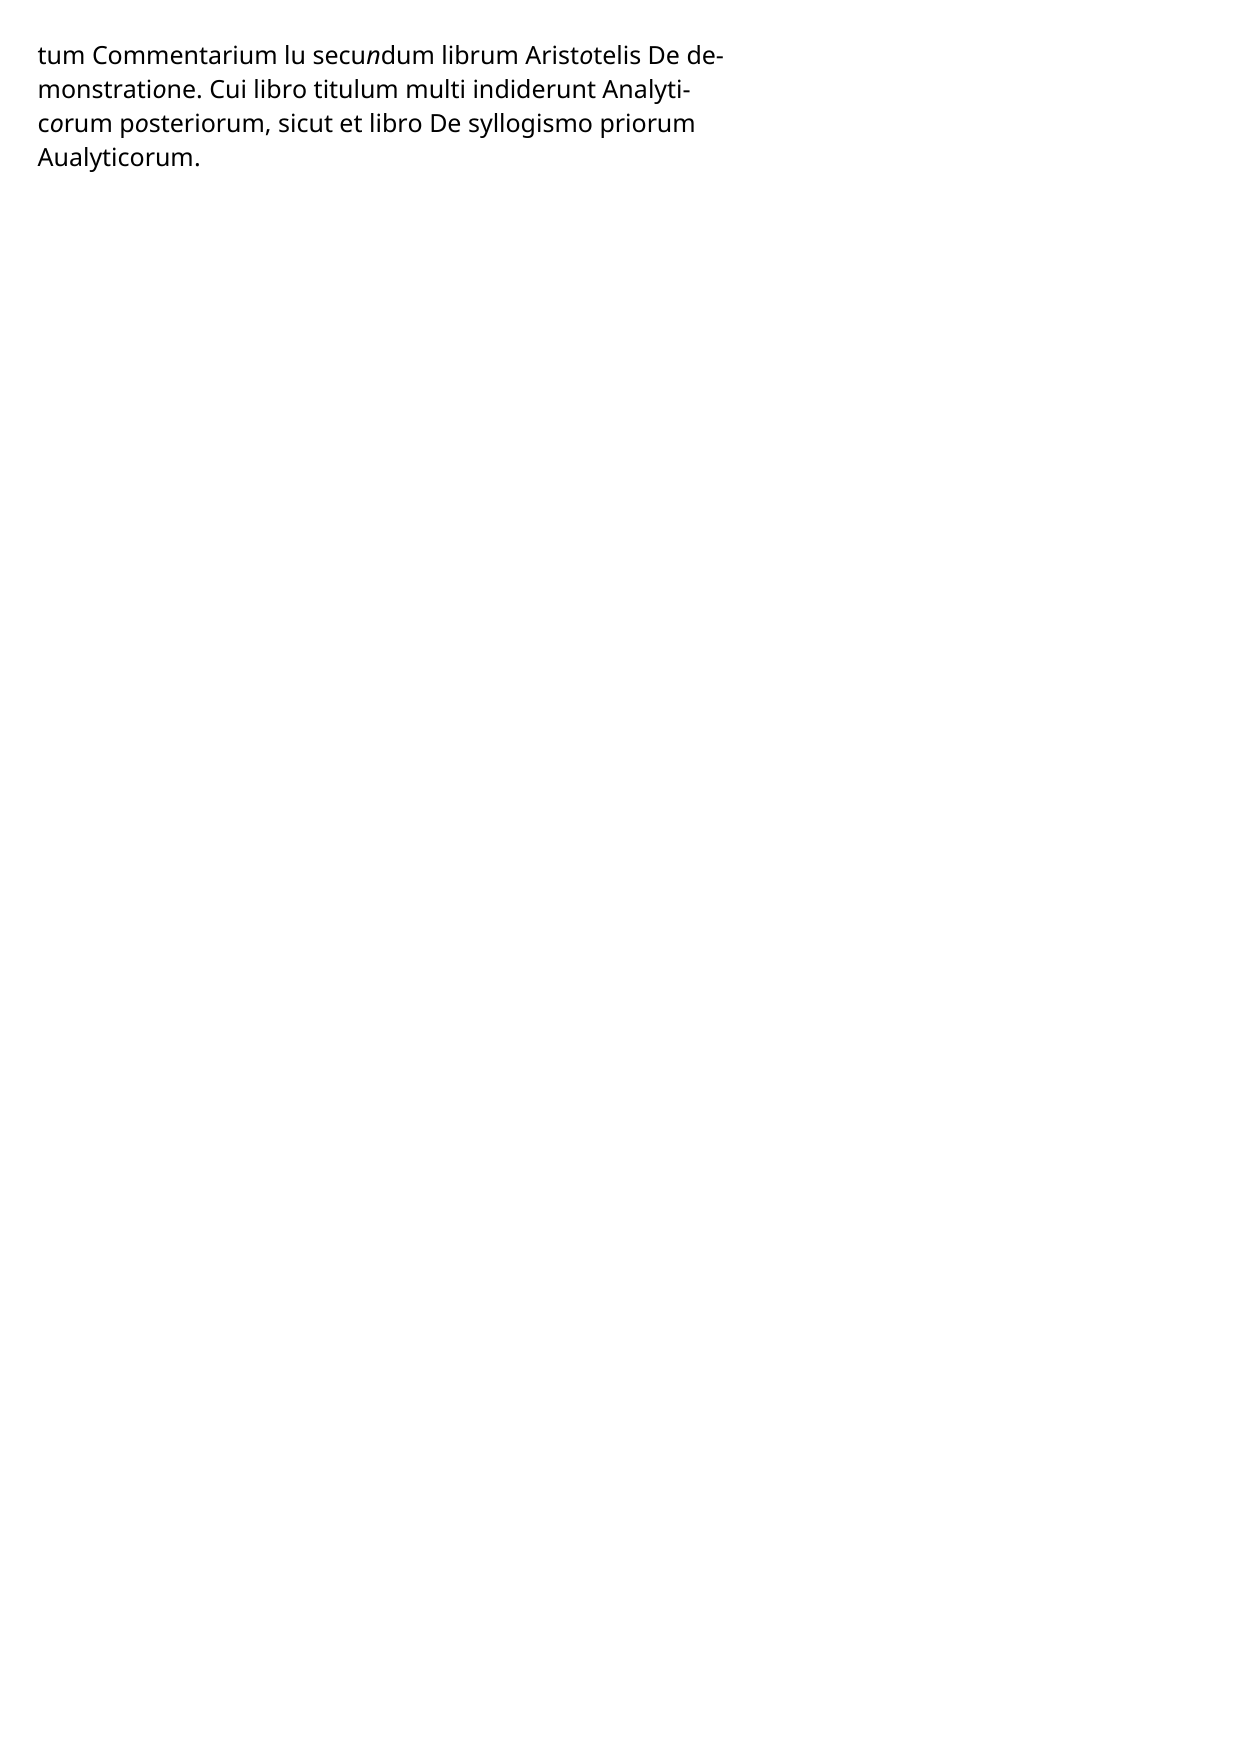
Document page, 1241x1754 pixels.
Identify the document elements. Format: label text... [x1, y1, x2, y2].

text tum Commentarium lu secundum librum Aristotelis De de- monstratione. Cui libro titulum multi indiderunt Analyti- corum posteriorum, sicut et libro De syllogismo priorum Aualyticorum. [37, 37, 1203, 174]
